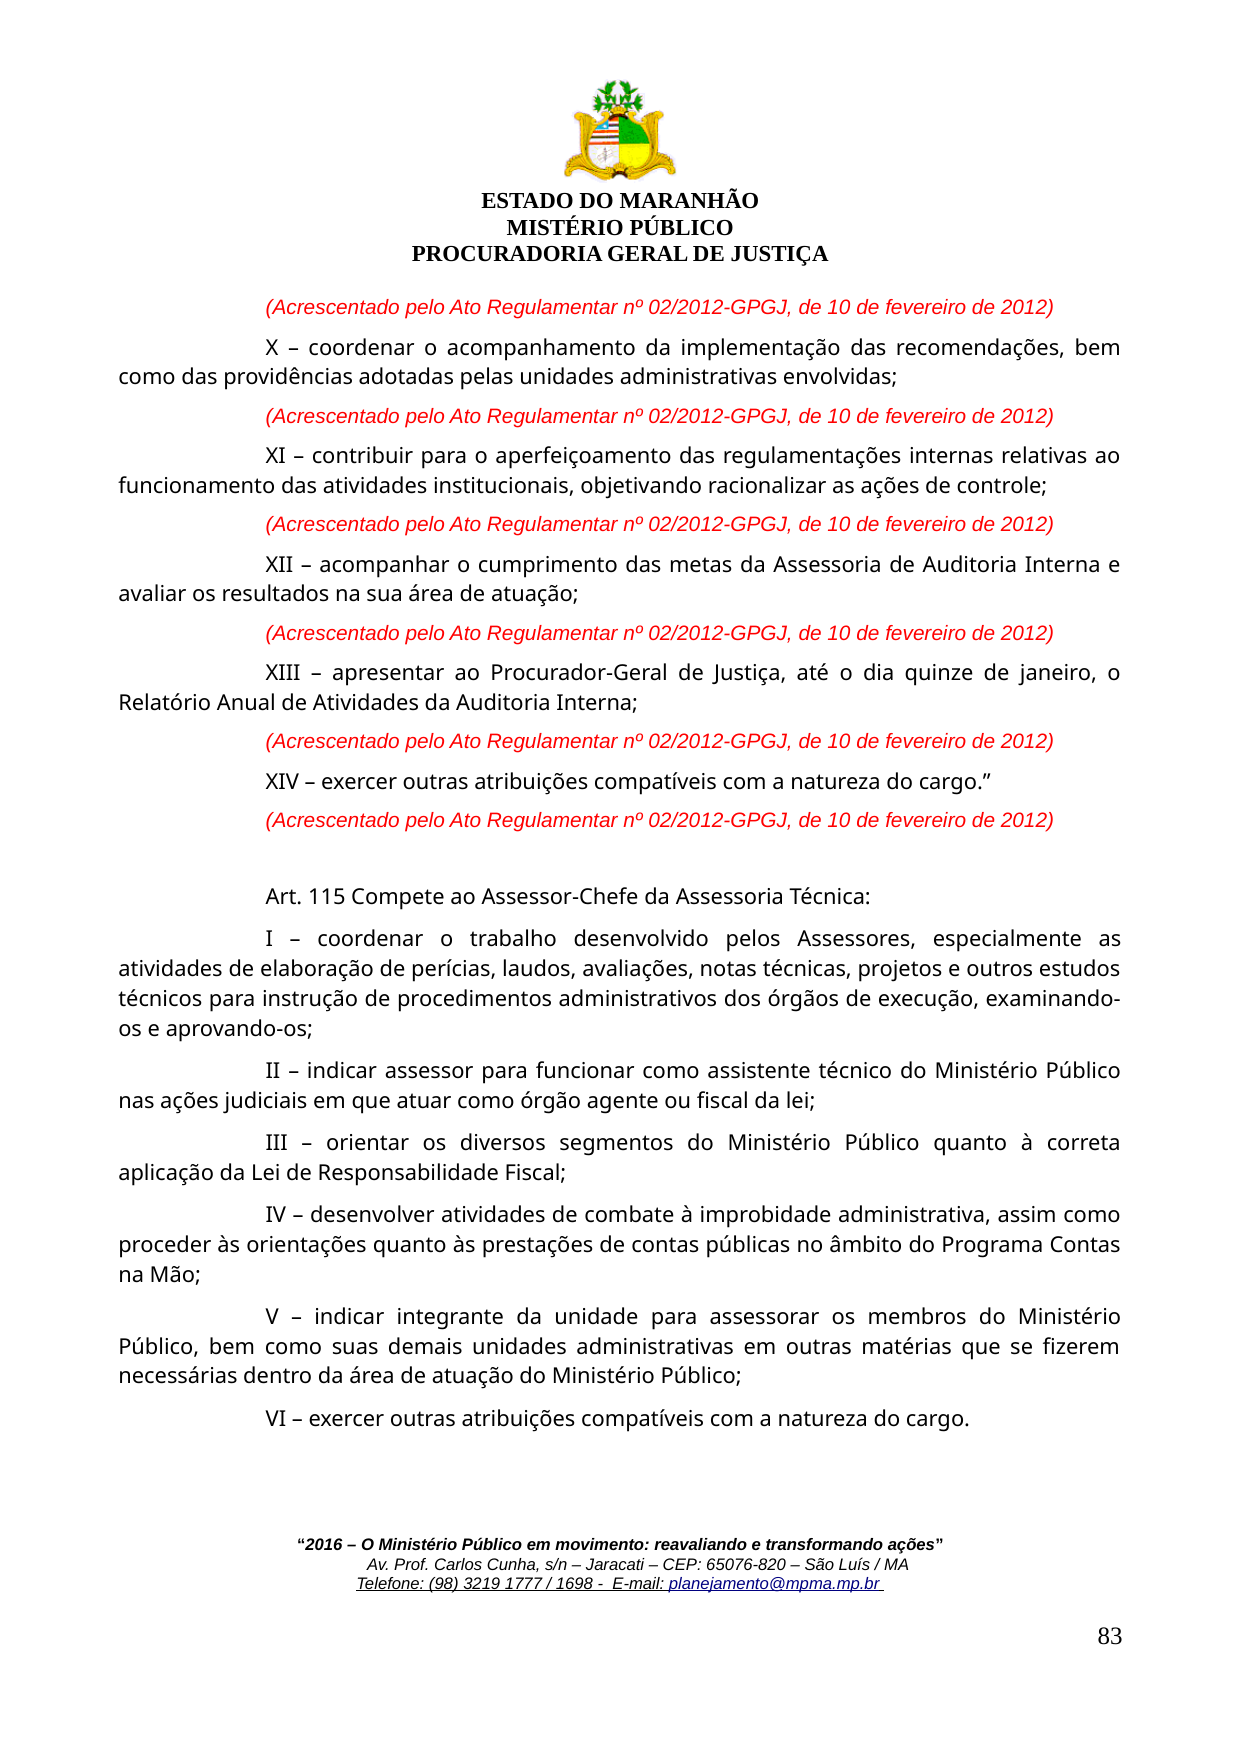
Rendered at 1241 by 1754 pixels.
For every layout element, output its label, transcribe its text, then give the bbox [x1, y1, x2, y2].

text I – coordenar o trabalho desenvolvido pelos Assessores, especialmente as atividades de elaboração de perícias, laudos, avaliações, notas técnicas, projetos e outros estudos técnicos para instrução de procedimentos administrativos dos órgãos de execução, examinando-os e aprovando-os; [118, 923, 1122, 1042]
text (Acrescentado pelo Ato Regulamentar nº 02/2012-GPGJ, de 10 de fevereiro de 2012) [118, 729, 1122, 753]
text XIV – exercer outras atribuições compatíveis com a natureza do cargo.” [118, 766, 1122, 795]
text XI – contribuir para o aperfeiçoamento das regulamentações internas relativas ao funcionamento das atividades institucionais, objetivando racionalizar as ações de controle; [118, 440, 1122, 499]
text X – coordenar o acompanhamento da implementação das recomendações, bem como das providências adotadas pelas unidades administrativas envolvidas; [118, 331, 1122, 391]
text (Acrescentado pelo Ato Regulamentar nº 02/2012-GPGJ, de 10 de fevereiro de 2012) [118, 403, 1122, 427]
text (Acrescentado pelo Ato Regulamentar nº 02/2012-GPGJ, de 10 de fevereiro de 2012) [118, 808, 1122, 832]
text II – indicar assessor para funcionar como assistente técnico do Ministério Público nas ações judiciais em que atuar como órgão agente ou fiscal da lei; [118, 1055, 1122, 1114]
text Art. 115 Compete ao Assessor-Chefe da Assessoria Técnica: [118, 881, 1122, 911]
text IV – desenvolver atividades de combate à improbidade administrativa, assim como proceder às orientações quanto às prestações de contas públicas no âmbito do Programa Contas na Mão; [118, 1199, 1122, 1288]
text (Acrescentado pelo Ato Regulamentar nº 02/2012-GPGJ, de 10 de fevereiro de 2012) [118, 295, 1122, 319]
text XII – acompanhar o cumprimento das metas da Assessoria de Auditoria Interna e avaliar os resultados na sua área de atuação; [118, 548, 1122, 608]
text (Acrescentado pelo Ato Regulamentar nº 02/2012-GPGJ, de 10 de fevereiro de 2012) [118, 621, 1122, 644]
text XIII – apresentar ao Procurador-Geral de Justiça, até o dia quinze de janeiro, o Relatório Anual de Atividades da Auditoria Interna; [118, 657, 1122, 717]
text (Acrescentado pelo Ato Regulamentar nº 02/2012-GPGJ, de 10 de fevereiro de 2012) [118, 512, 1122, 536]
text V – indicar integrante da unidade para assessorar os membros do Ministério Público, bem como suas demais unidades administrativas em outras matérias que se fizerem necessárias dentro da área de atuação do Ministério Público; [118, 1301, 1122, 1390]
text VI – exercer outras atribuições compatíveis com a natureza do cargo. [118, 1403, 1122, 1432]
text III – orientar os diversos segmentos do Ministério Público quanto à correta aplicação da Lei de Responsabilidade Fiscal; [118, 1127, 1122, 1186]
